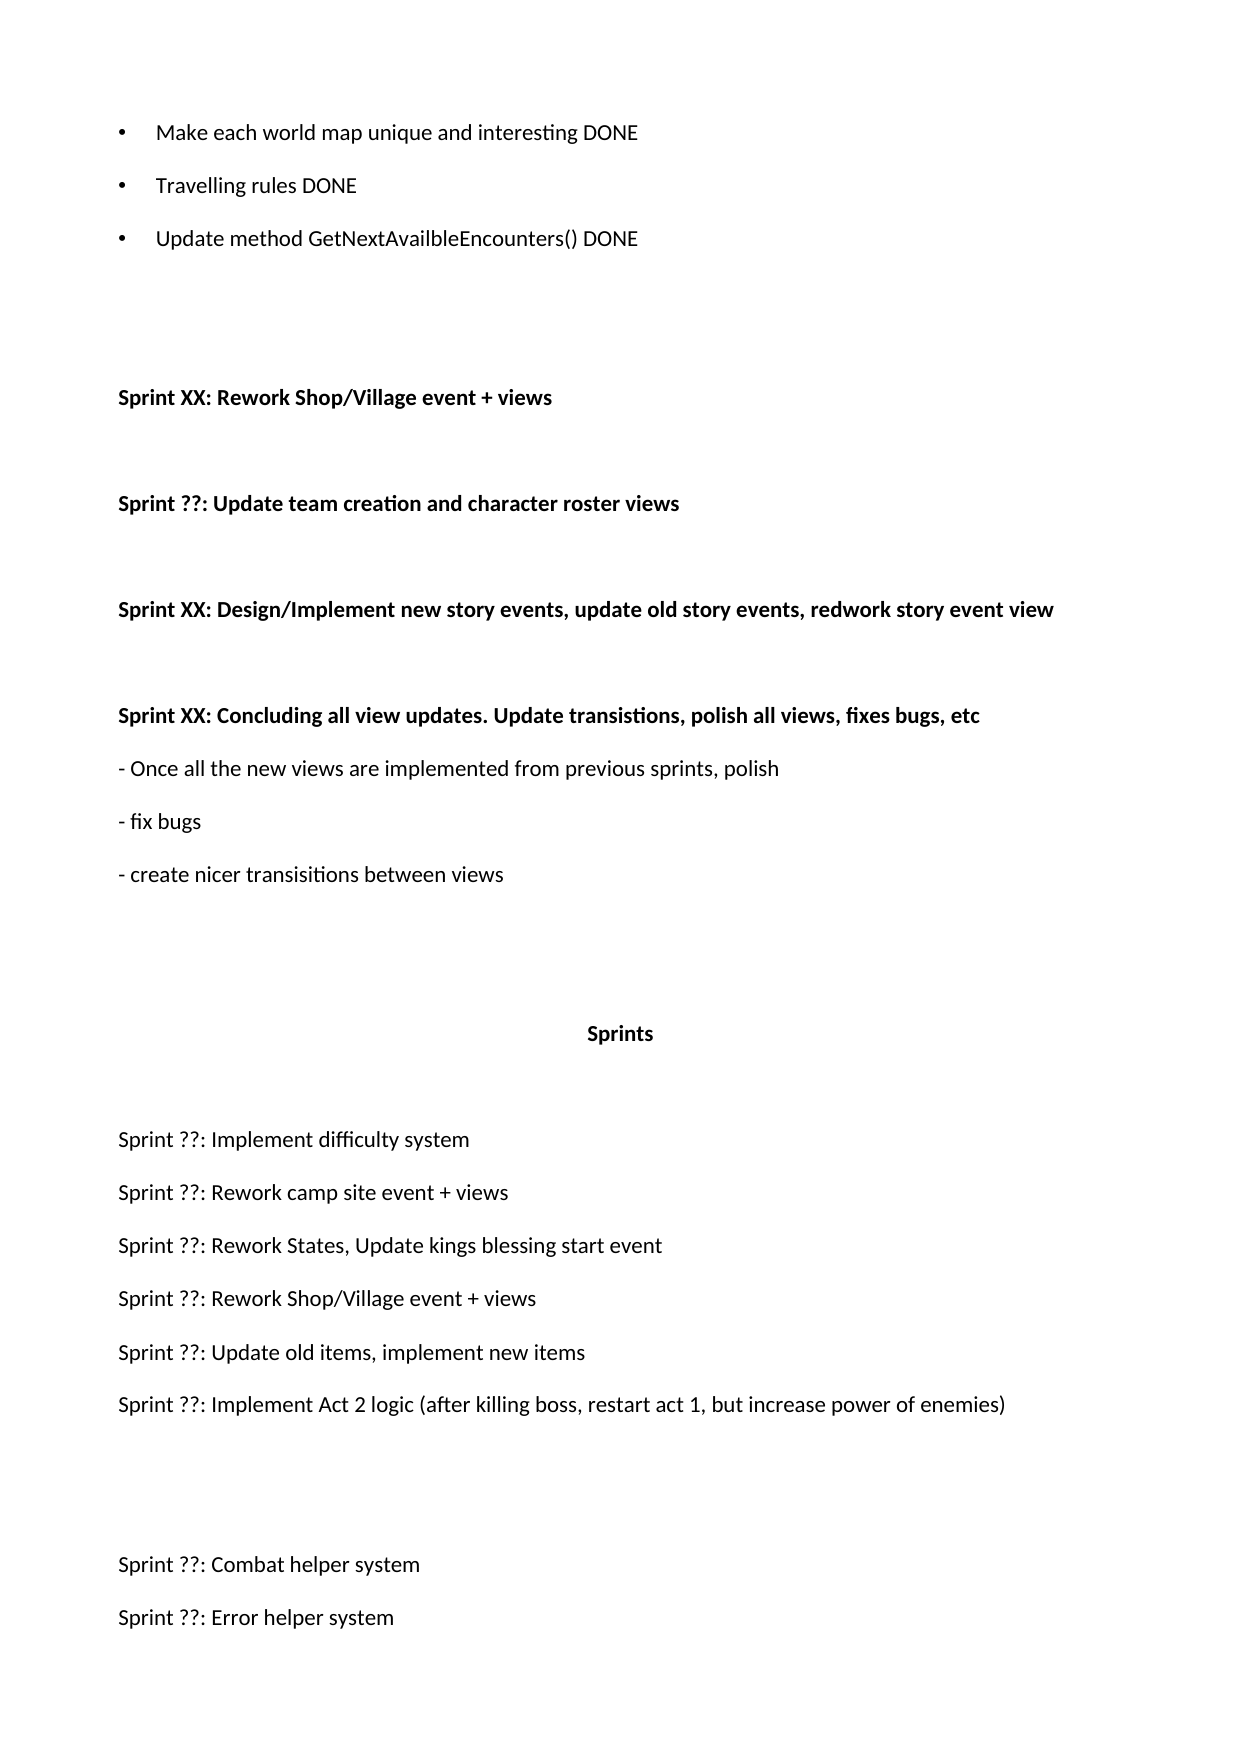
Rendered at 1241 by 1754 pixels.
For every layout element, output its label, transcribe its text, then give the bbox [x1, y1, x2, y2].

text Sprint ??: Implement difficulty system [118, 1126, 1122, 1153]
text - fix bugs [118, 807, 1122, 835]
list Update method GetNextAvailbleEncounters() DONE [81, 224, 1122, 252]
list Travelling rules DONE [81, 171, 1122, 199]
list Make each world map unique and interesting DONE [81, 118, 1122, 146]
text Sprint ??: Implement Act 2 logic (after killing boss, restart act 1, but increase power of enemies) [118, 1391, 1122, 1419]
text Sprints [118, 1019, 1122, 1047]
text - Once all the new views are implemented from previous sprints, polish [118, 754, 1122, 782]
text Sprint XX: Design/Implement new story events, update old story events, redwork story event view [118, 595, 1122, 623]
text Sprint ??: Update old items, implement new items [118, 1338, 1122, 1366]
text Sprint ??: Update team creation and character roster views [118, 489, 1122, 517]
text Sprint XX: Rework Shop/Village event + views [118, 383, 1122, 411]
text Sprint ??: Error helper system [118, 1603, 1122, 1631]
text Sprint XX: Concluding all view updates. Update transistions, polish all views, fixes bugs, etc [118, 701, 1122, 729]
text Sprint ??: Rework States, Update kings blessing start event [118, 1232, 1122, 1259]
text - create nicer transisitions between views [118, 860, 1122, 888]
text Sprint ??: Rework camp site event + views [118, 1178, 1122, 1207]
text Sprint ??: Combat helper system [118, 1550, 1122, 1578]
text Sprint ??: Rework Shop/Village event + views [118, 1284, 1122, 1313]
